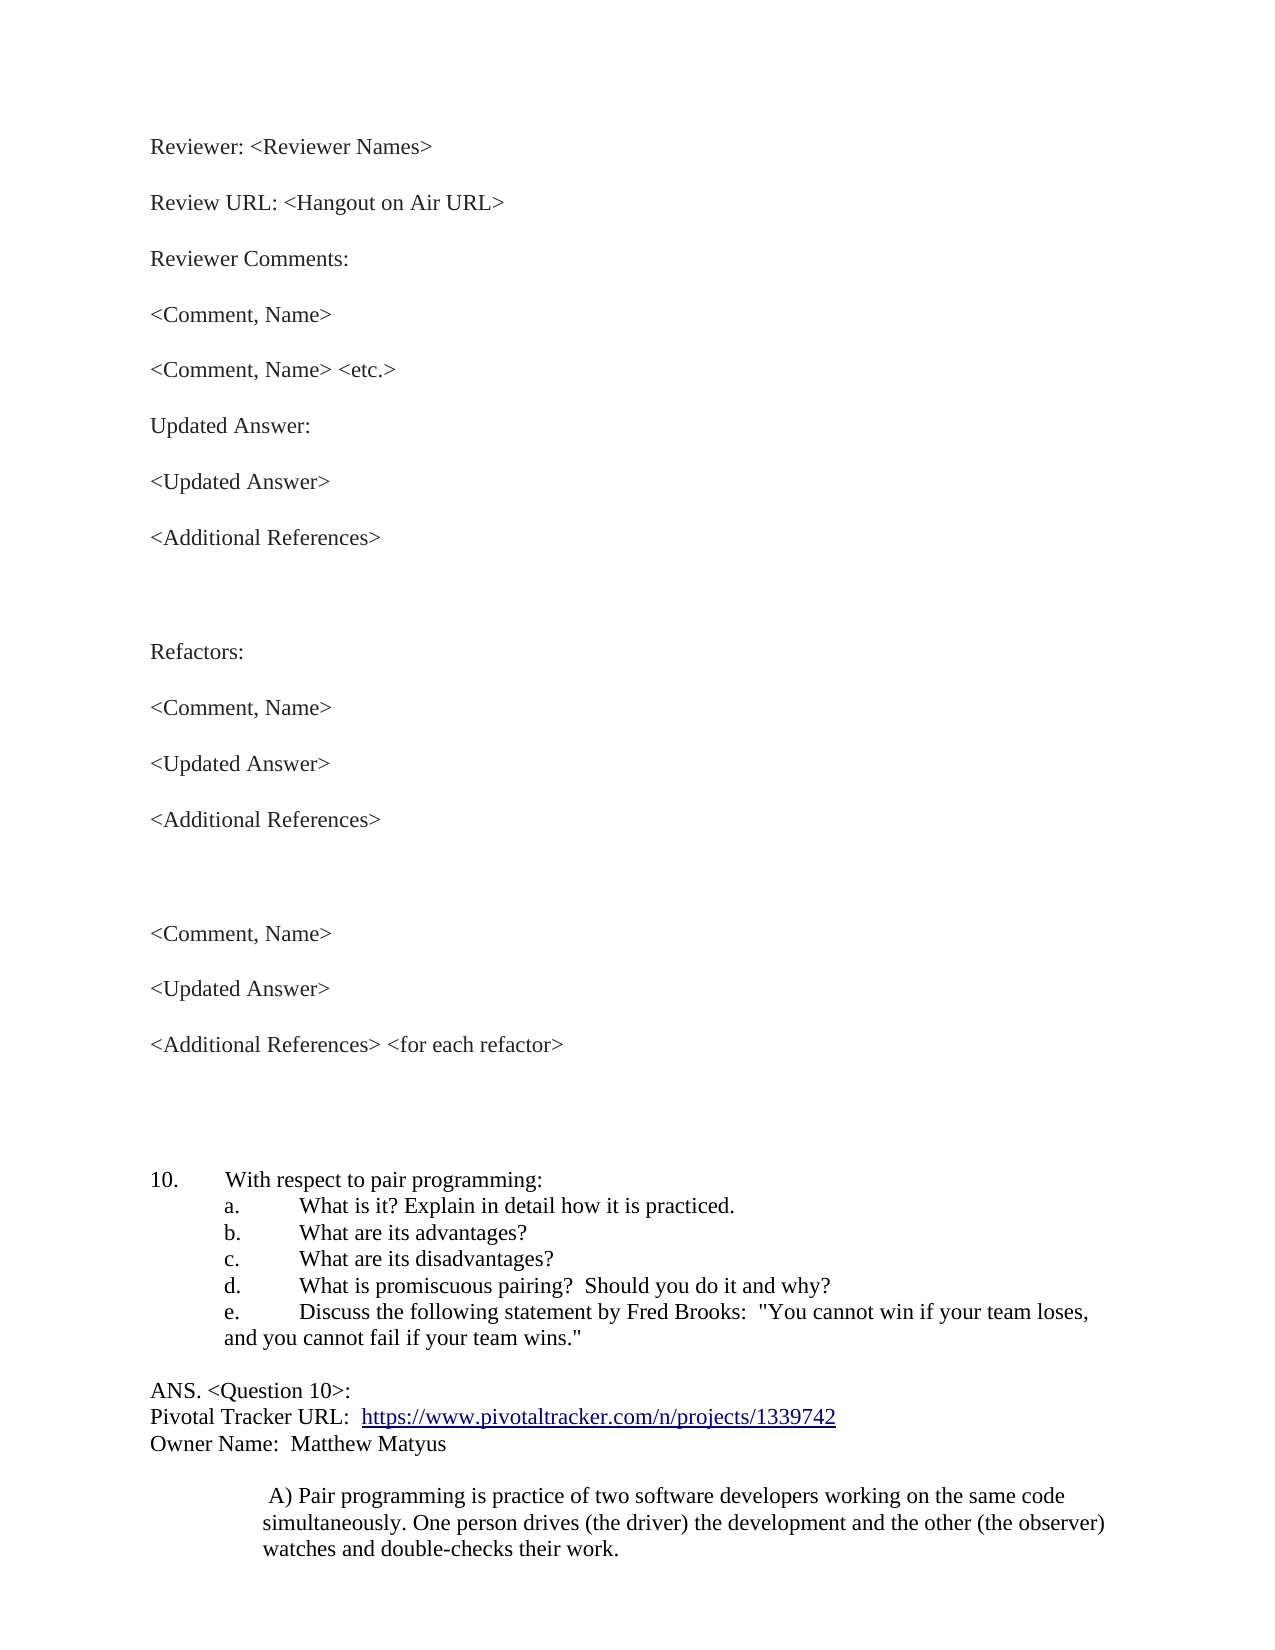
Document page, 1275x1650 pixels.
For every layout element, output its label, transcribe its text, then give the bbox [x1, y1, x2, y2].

text <Updated Answer> [150, 468, 1125, 494]
text c. What are its disadvantages? [224, 1245, 1125, 1272]
text <Comment, Name> [150, 694, 1125, 720]
text e. Discuss the following statement by Fred Brooks: "You cannot win if your team loses, and you cannot fail if your team wins." [224, 1298, 1125, 1351]
text Refactors: [150, 638, 1125, 664]
text Updated Answer: [150, 412, 1125, 439]
text <Additional References> <for each refactor> [150, 1031, 1125, 1058]
text 10. With respect to pair programming: [150, 1166, 1125, 1193]
text <Comment, Name> [150, 920, 1125, 946]
text Reviewer Comments: [150, 245, 1125, 271]
text ANS. <Question 10>: [150, 1377, 1125, 1403]
text <Updated Answer> [150, 750, 1125, 776]
text Reviewer: <Reviewer Names> [150, 133, 1125, 159]
text <Additional References> [150, 806, 1125, 832]
text Pivotal Tracker URL: https://www.pivotaltracker.com/n/projects/1339742 [150, 1403, 1125, 1430]
text <Additional References> [150, 524, 1125, 550]
text b. What are its advantages? [224, 1219, 1125, 1245]
text A) Pair programming is practice of two software developers working on the same code simultaneously. One person drives (the driver) the development and the other (the observer) watches and double-checks their work. [262, 1482, 1125, 1562]
text <Comment, Name> <etc.> [150, 357, 1125, 383]
text Owner Name: Matthew Matyus [150, 1430, 1125, 1456]
text <Comment, Name> [150, 301, 1125, 327]
text Review URL: <Hangout on Air URL> [150, 189, 1125, 215]
text a. What is it? Explain in detail how it is practiced. [224, 1193, 1125, 1219]
text d. What is promiscuous pairing? Should you do it and why? [224, 1272, 1125, 1298]
text <Updated Answer> [150, 976, 1125, 1002]
